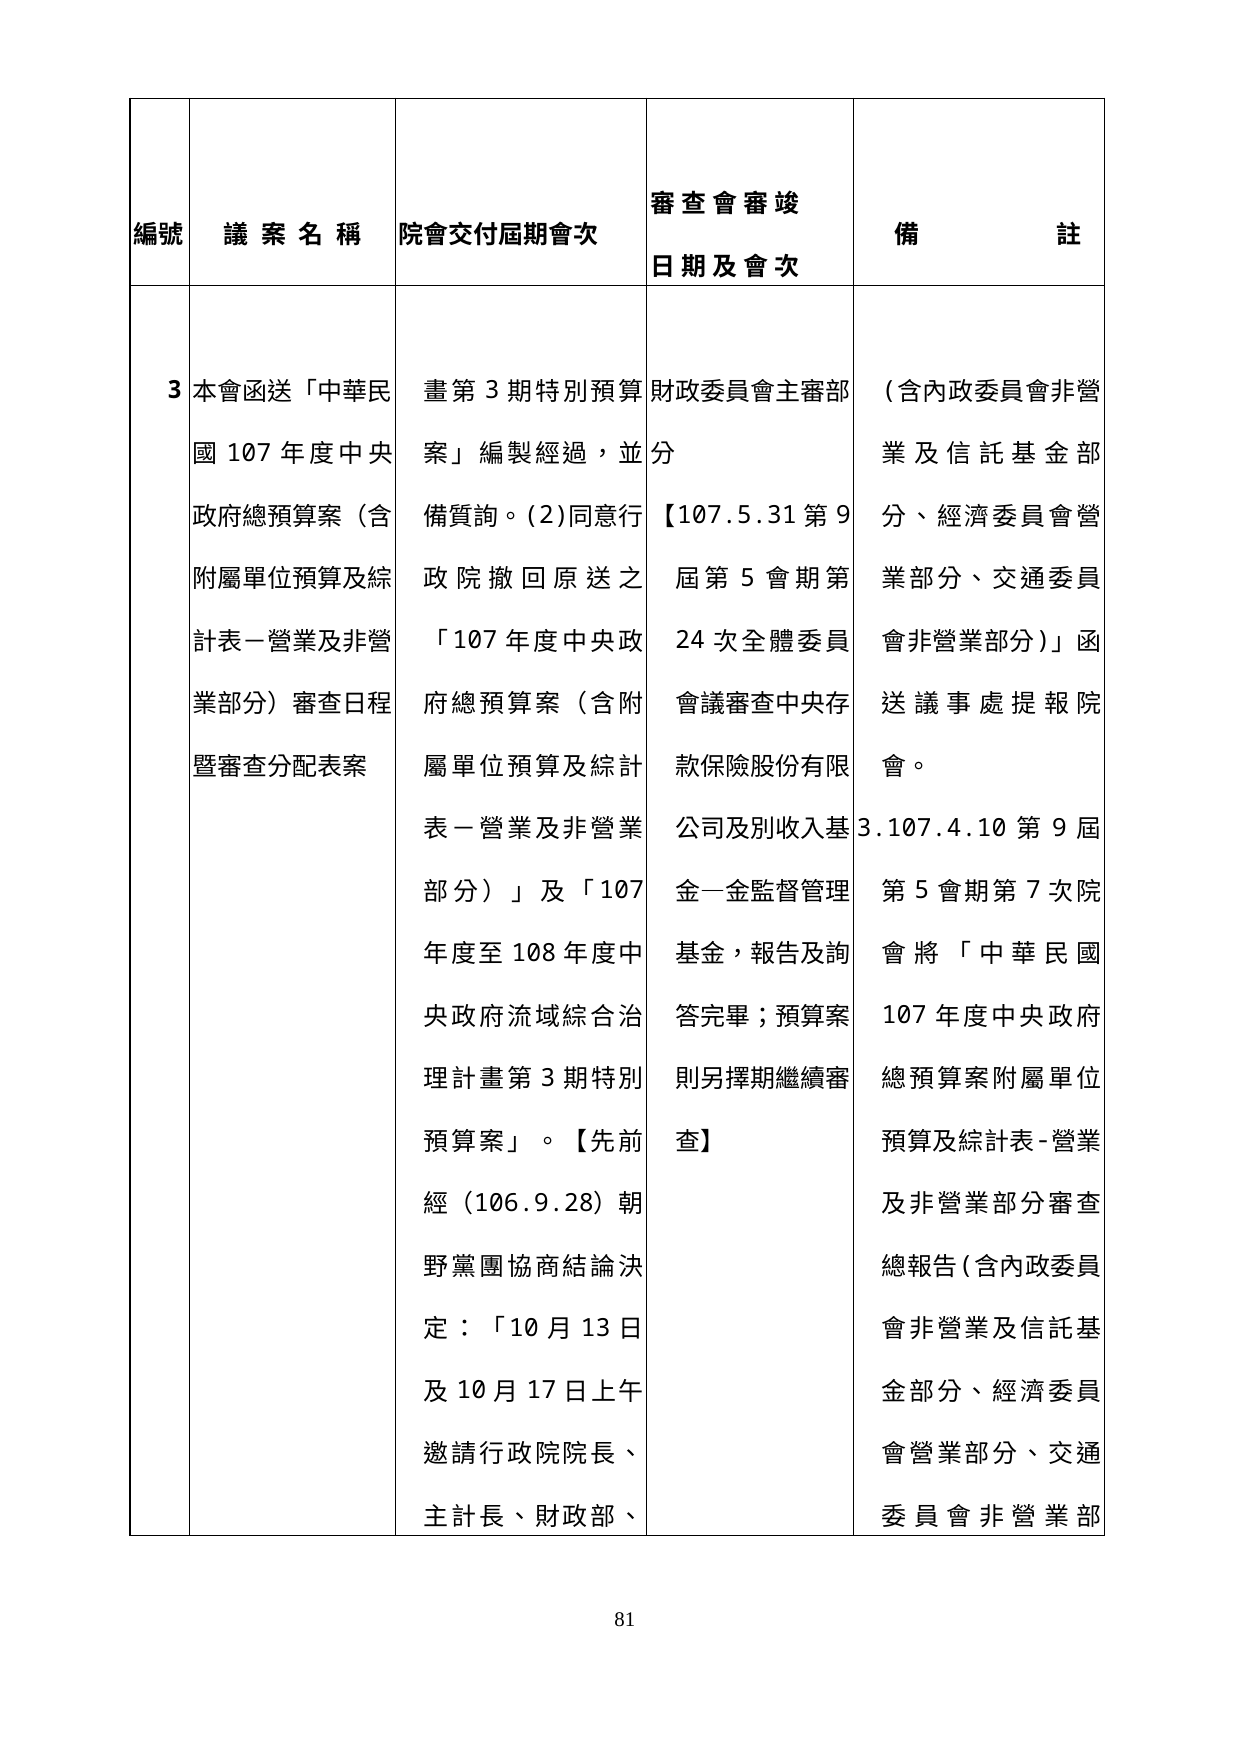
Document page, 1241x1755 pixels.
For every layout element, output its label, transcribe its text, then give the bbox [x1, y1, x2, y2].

table_header 院會交付屆期會次 [396, 99, 646, 285]
table_cell 財政委員會主審部分 【107.5.31第9屆第5會期第24次全體委員會議審查中央存款保險股份有限公司及別收入基金—金監督管理基金，報告及詢答完畢；預算案則另擇期繼續審查】 [647, 286, 853, 1535]
table_cell [131, 286, 189, 1535]
table_header 議 案 名 稱 [190, 99, 395, 285]
table_cell (含內政委員會非營業及信託基金部分、經濟委員會營業部分、交通委員會非營業部分)」函送議事處提報院會。 3.107.4.10第9屆第5會期第7次院會將「中華民國107年度中央政府總預算案附屬單位預算及綜計表-營業及非營業部分審查總報告(含內政委員會非營業及信託基金部分、經濟委員會營業部分、交通委員會非營業部 [854, 286, 1104, 1535]
table_header 備 註 [854, 99, 1104, 285]
table_cell 本會函送「中華民國107年度中央政府總預算案（含附屬單位預算及綜計表－營業及非營業部分）審查日程暨審查分配表案 [190, 286, 395, 1535]
table_header 編號 [131, 99, 189, 285]
table_cell 畫第3期特別預算案」編製經過，並備質詢。(2)同意行政院撤回原送之「107年度中央政府總預算案（含附屬單位預算及綜計表－營業及非營業部分）」及「107年度至108年度中央政府流域綜合治理計畫第3期特別預算案」。【先前經（106.9.28）朝野黨團協商結論決定：「10月13日及10月17日上午邀請行政院院長、主計長、財政部、 [396, 286, 646, 1535]
table_header 審查會審竣 日期及會次 [647, 99, 853, 285]
